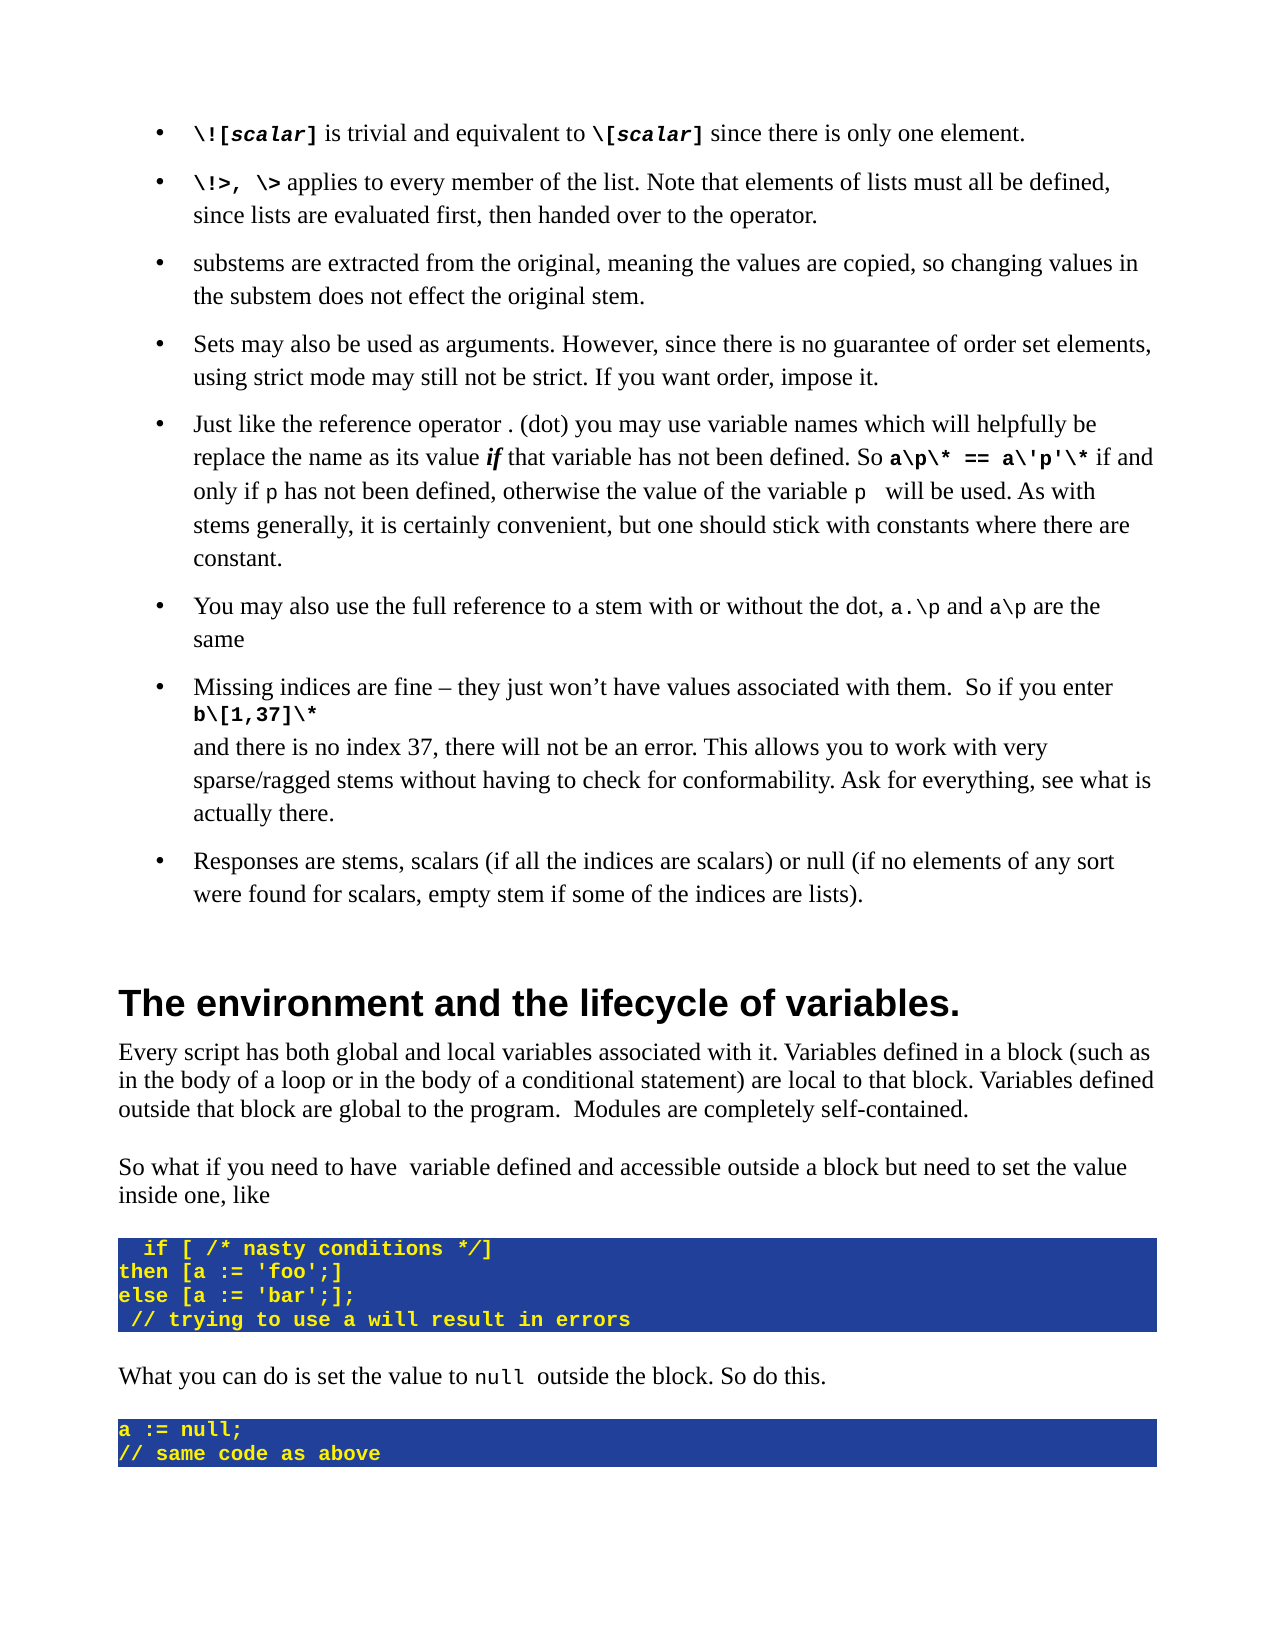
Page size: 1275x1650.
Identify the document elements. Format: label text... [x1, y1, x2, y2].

text // same code as above [118, 1443, 1157, 1467]
list \!>, \> applies to every member of the list. Note that elements of lists must all be defined, since lists are evaluated first, then handed over to the operator. [156, 167, 1157, 229]
text So what if you need to have variable defined and accessible outside a block but need to set the value inside one, like [118, 1152, 1157, 1209]
text then [a := 'foo';] [118, 1261, 1157, 1285]
list Responses are stems, scalars (if all the indices are scalars) or null (if no elements of any sort were found for scalars, empty stem if some of the indices are lists). [156, 846, 1157, 908]
text a := null; [118, 1419, 1157, 1443]
text else [a := 'bar';]; [118, 1285, 1157, 1309]
subtitle The environment and the lifecycle of variables. [118, 980, 1157, 1024]
list Just like the reference operator . (dot) you may use variable names which will helpfully be replace the name as its value if that variable has not been defined. So a\p\* == a\'p'\* if and only if p has not been defined, otherwise the value of the variable p will be used. As with stems generally, it is certainly convenient, but one should stick with constants where there are constant. [156, 409, 1157, 572]
text What you can do is set the value to null outside the block. So do this. [118, 1332, 1157, 1391]
list Missing indices are fine – they just won’t have values associated with them. So if you enter b\[1,37]\* and there is no index 37, there will not be an error. This allows you to work with very sparse/ragged stems without having to check for conformability. Ask for everything, see what is actually there. [156, 672, 1157, 827]
text Every script has both global and local variables associated with it. Variables defined in a block (such as in the body of a loop or in the body of a conditional statement) are local to that block. Variables defined outside that block are global to the program. Modules are completely self-contained. [118, 1037, 1157, 1123]
text // trying to use a will result in errors [118, 1309, 1157, 1332]
list substems are extracted from the original, meaning the values are copied, so changing values in the substem does not effect the original stem. [156, 248, 1157, 310]
list Sets may also be used as arguments. However, since there is no guarantee of order set elements, using strict mode may still not be strict. If you want order, impose it. [156, 329, 1157, 391]
list You may also use the full reference to a stem with or without the dot, a.\p and a\p are the same [156, 591, 1157, 653]
text if [ /* nasty conditions */] [118, 1238, 1157, 1261]
list \![scalar] is trivial and equivalent to \[scalar] since there is only one element. [156, 118, 1157, 148]
